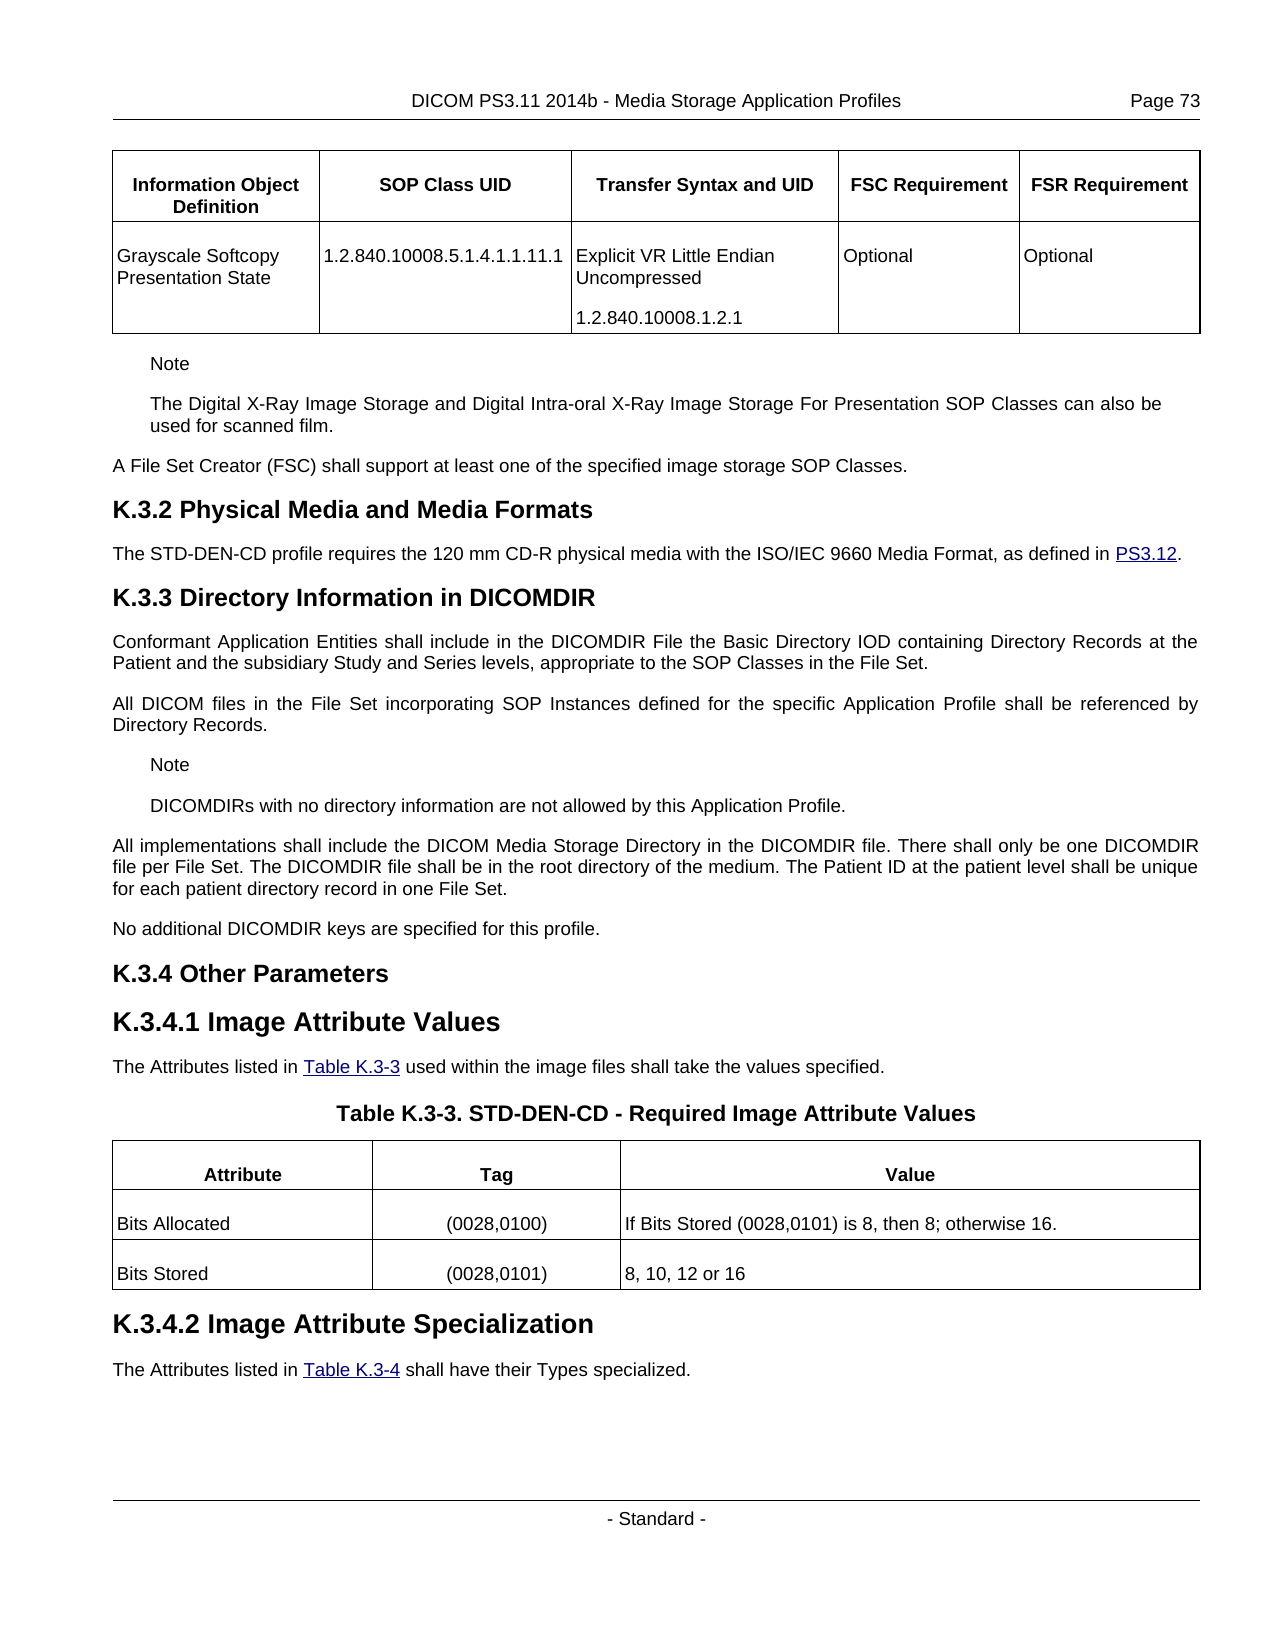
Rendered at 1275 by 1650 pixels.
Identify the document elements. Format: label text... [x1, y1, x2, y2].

text DICOMDIRs with no directory information are not allowed by this Application Profile. [150, 794, 1162, 816]
text Conformant Application Entities shall include in the DICOMDIR File the Basic Directory IOD containing Directory Records at the Patient and the subsidiary Study and Series levels, appropriate to the SOP Classes in the File Set. [112, 630, 1200, 673]
table_cell Explicit VR Little Endian Uncompressed 1.2.840.10008.1.2.1 [572, 222, 838, 333]
text The Attributes listed in Table K.3-4 shall have their Types specialized. [112, 1358, 1200, 1380]
text K.3.4.1 Image Attribute Values [112, 1006, 1200, 1037]
text All implementations shall include the DICOM Media Storage Directory in the DICOMDIR file. There shall only be one DICOMDIR file per File Set. The DICOMDIR file shall be in the root directory of the medium. The Patient ID at the patient level shall be unique for each patient directory record in one File Set. [112, 835, 1200, 899]
text Note [150, 353, 1162, 374]
text Table K.3-3. STD-DEN-CD - Required Image Attribute Values [112, 1100, 1200, 1126]
text The Attributes listed in Table K.3-3 used within the image files shall take the values specified. [112, 1056, 1200, 1078]
text The STD-DEN-CD profile requires the 120 mm CD-R physical media with the ISO/IEC 9660 Media Format, as defined in PS3.12. [112, 543, 1200, 564]
table_cell Optional [839, 222, 1019, 333]
table_cell Bits Stored [113, 1240, 372, 1288]
table_cell Optional [1020, 222, 1199, 333]
table_cell Bits Allocated [113, 1190, 372, 1239]
table_header SOP Class UID [320, 151, 571, 221]
text The Digital X-Ray Image Storage and Digital Intra-oral X-Ray Image Storage For Presentation SOP Classes can also be used for scanned film. [150, 393, 1162, 436]
table_header FSR Requirement [1020, 151, 1199, 221]
text K.3.3 Directory Information in DICOMDIR [112, 583, 1200, 612]
table_cell (0028,0101) [373, 1240, 620, 1288]
table_header Tag [373, 1141, 620, 1189]
text K.3.4.2 Image Attribute Specialization [112, 1308, 1200, 1339]
text Note [150, 754, 1162, 776]
table_cell If Bits Stored (0028,0101) is 8, then 8; otherwise 16. [621, 1190, 1199, 1239]
text All DICOM files in the File Set incorporating SOP Instances defined for the specific Application Profile shall be referenced by Directory Records. [112, 692, 1200, 735]
text A File Set Creator (FSC) shall support at least one of the specified image storage SOP Classes. [112, 455, 1200, 476]
text No additional DICOMDIR keys are specified for this profile. [112, 918, 1200, 940]
text K.3.2 Physical Media and Media Formats [112, 495, 1200, 524]
table_header Value [621, 1141, 1199, 1189]
table_cell 8, 10, 12 or 16 [621, 1240, 1199, 1288]
text K.3.4 Other Parameters [112, 958, 1200, 987]
table_header Transfer Syntax and UID [572, 151, 838, 221]
table_cell Grayscale Softcopy Presentation State [113, 222, 319, 333]
table_header FSC Requirement [839, 151, 1019, 221]
table_cell (0028,0100) [373, 1190, 620, 1239]
table_header Attribute [113, 1141, 372, 1189]
table_cell 1.2.840.10008.5.1.4.1.1.11.1 [320, 222, 571, 333]
table_header Information Object Definition [113, 151, 319, 221]
